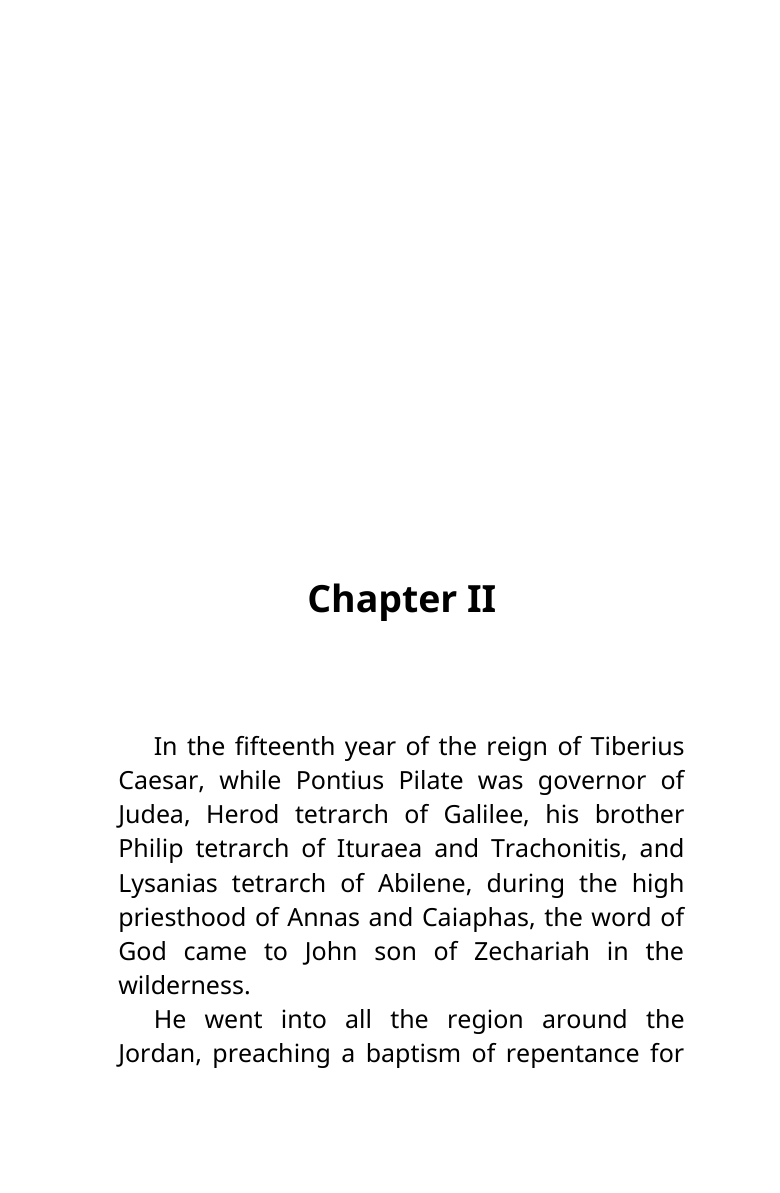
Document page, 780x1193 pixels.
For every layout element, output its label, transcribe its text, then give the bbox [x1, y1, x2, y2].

subtitle Chapter II [118, 572, 685, 623]
text He went into all the region around the Jordan, preaching a baptism of repentance for [118, 1001, 685, 1069]
text In the fifteenth year of the reign of Tiberius Caesar, while Pontius Pilate was governor of Judea, Herod tetrarch of Galilee, his brother Philip tetrarch of Ituraea and Trachonitis, and Lysanias tetrarch of Abilene, during the high priesthood of Annas and Caiaphas, the word of God came to John son of Zechariah in the wilderness. [118, 729, 685, 1001]
